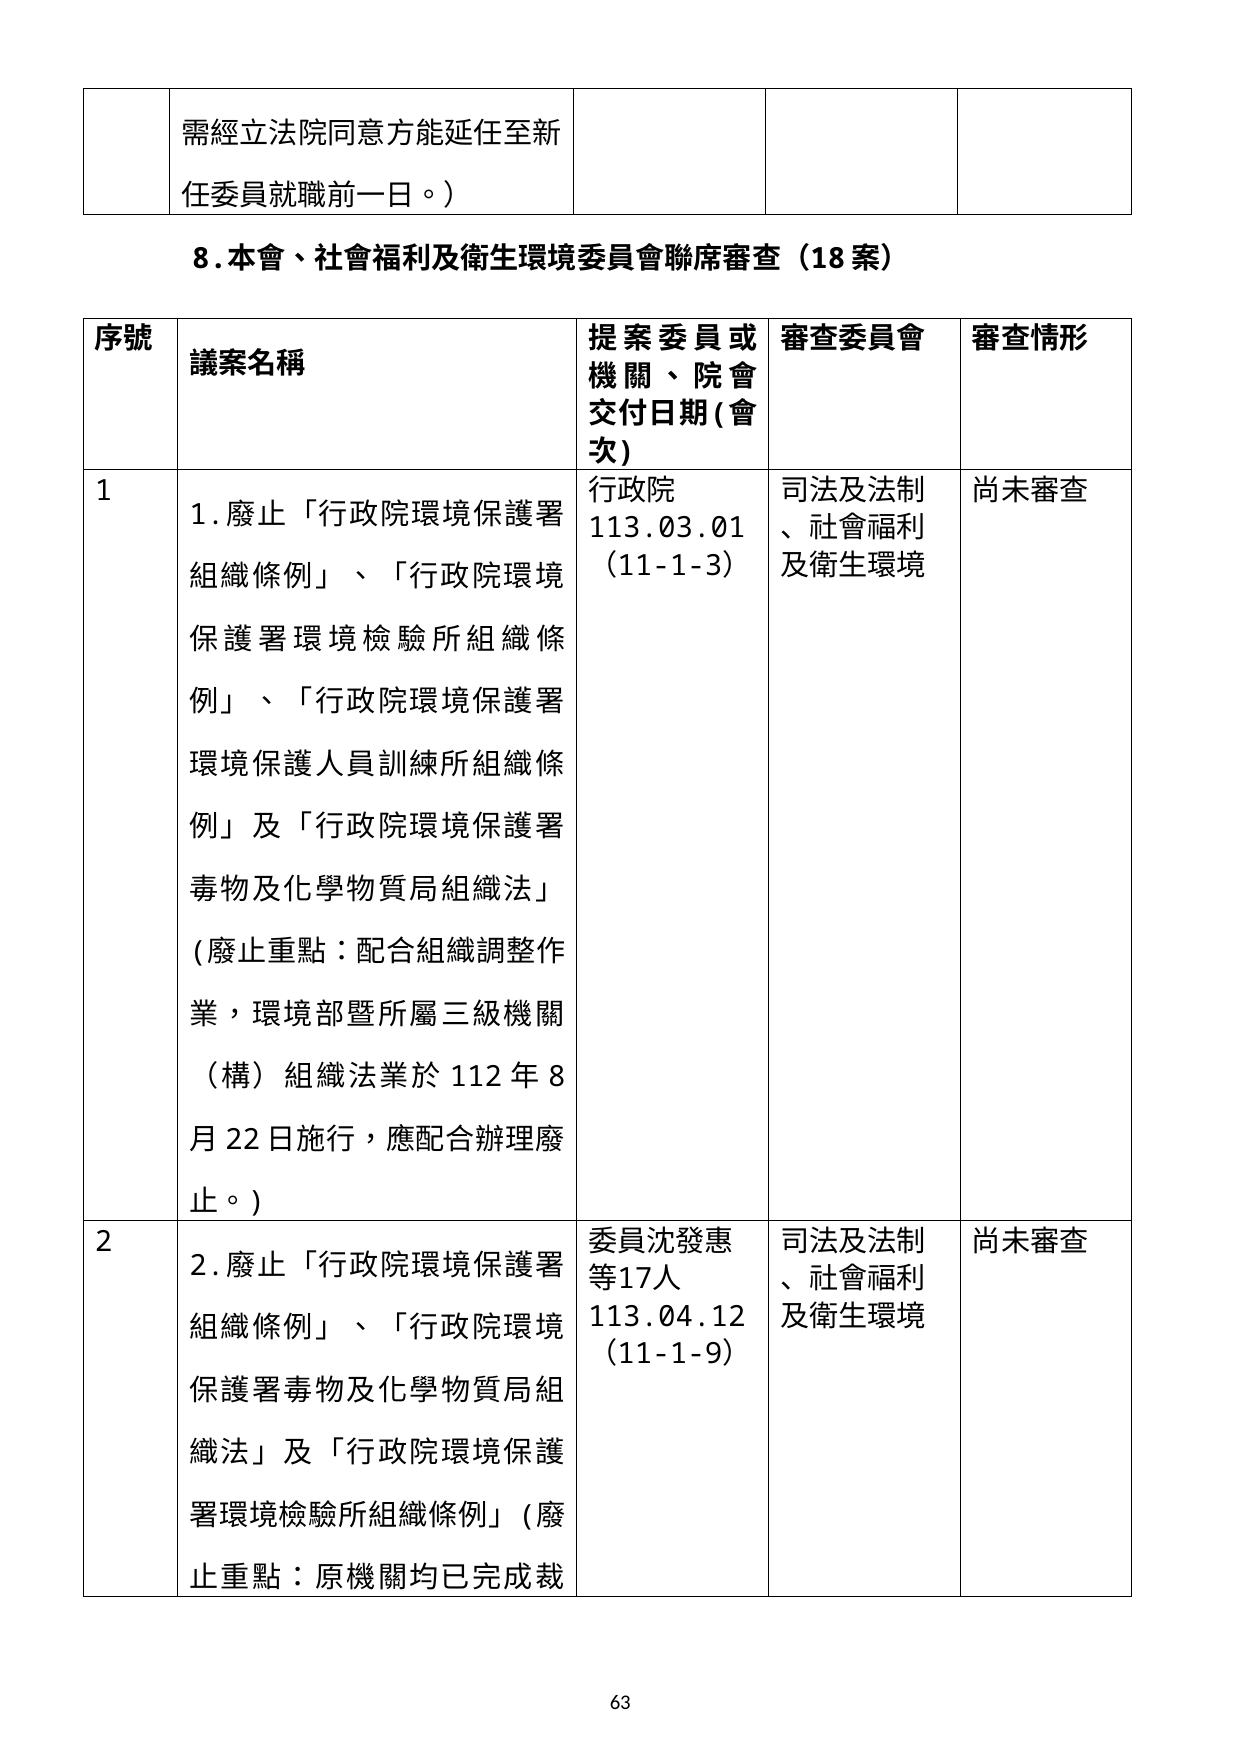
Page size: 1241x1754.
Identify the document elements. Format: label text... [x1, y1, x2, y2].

table_cell [574, 89, 765, 214]
table_cell 1 [84, 470, 177, 1220]
table_cell 2.廢止「行政院環境保護署組織條例」、「行政院環境保護署毒物及化學物質局組織法」及「行政院環境保護署環境檢驗所組織條例」(廢止重點：原機關均已完成裁 [178, 1221, 576, 1596]
table_header 審查委員會 [769, 319, 960, 469]
table_cell 司法及法制、社會福利及衛生環境 [769, 1221, 960, 1596]
table_cell 2 [84, 1221, 177, 1596]
table_cell 委員沈發惠 等17人 113.04.12 （11-1-9） [577, 1221, 768, 1596]
table_cell [958, 89, 1131, 214]
table_cell 尚未審查 [961, 470, 1131, 1220]
table_cell [766, 89, 957, 214]
subtitle 8.本會、社會福利及衛生環境委員會聯席審查（18案） [75, 234, 1165, 277]
table_cell 司法及法制、社會福利及衛生環境 [769, 470, 960, 1220]
table_cell 1.廢止「行政院環境保護署組織條例」、「行政院環境保護署環境檢驗所組織條例」、「行政院環境保護署環境保護人員訓練所組織條例」及「行政院環境保護署毒物及化學物質局組織法」(廢止重點：配合組織調整作業，環境部暨所屬三級機關（構）組織法業於112年8月22日施行，應配合辦理廢止。) [178, 470, 576, 1220]
table_header 審查情形 [961, 319, 1131, 469]
table_header 序號 [84, 319, 177, 469]
table_cell 尚未審查 [961, 1221, 1131, 1596]
table_cell 需經立法院同意方能延任至新任委員就職前一日。） [170, 89, 573, 214]
table_cell 行政院 113.03.01 （11-1-3） [577, 470, 768, 1220]
table_header 議案名稱 [178, 319, 576, 469]
table_header 提案委員或機關、院會交付日期(會次) [577, 319, 768, 469]
table_cell [84, 89, 169, 214]
